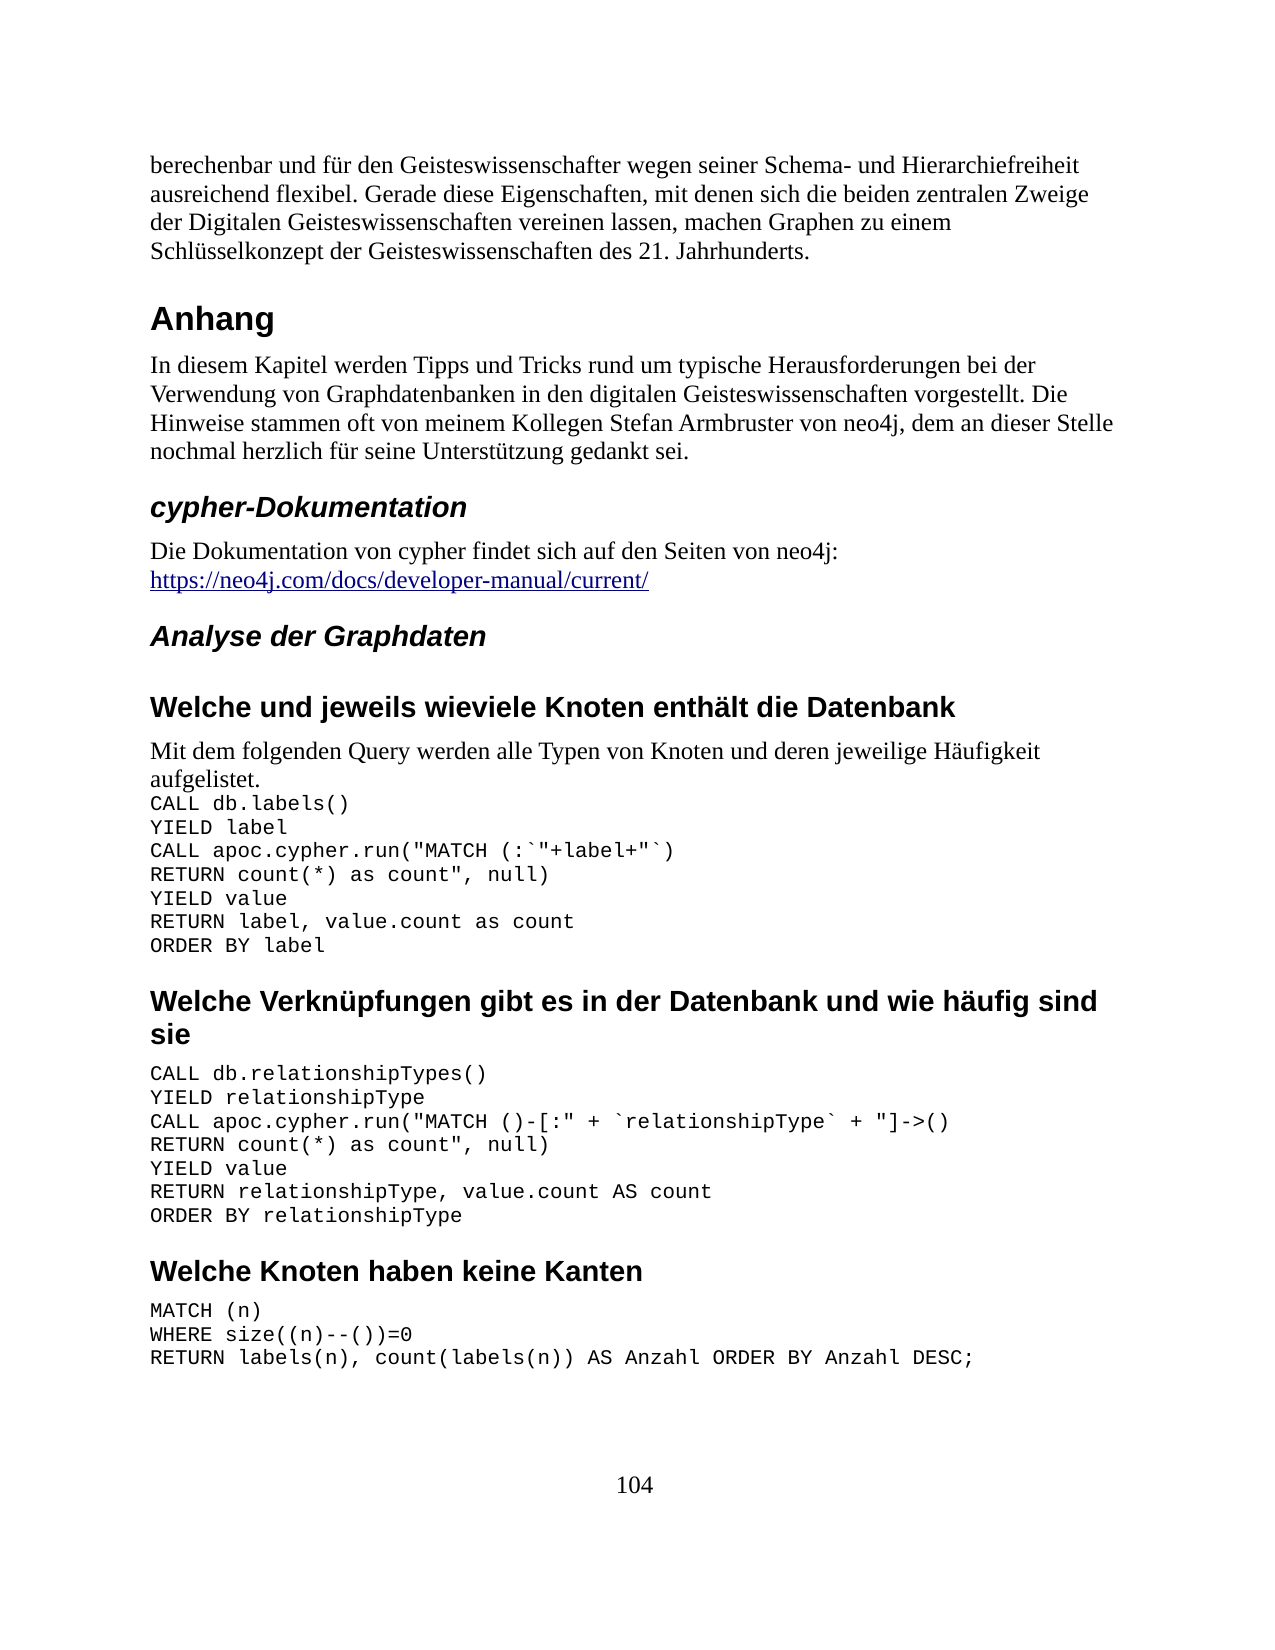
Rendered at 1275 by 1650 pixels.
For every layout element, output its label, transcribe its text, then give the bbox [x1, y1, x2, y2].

text CALL apoc.cypher.run("MATCH (:`"+label+"`) [150, 841, 1125, 864]
text In diesem Kapitel werden Tipps und Tricks rund um typische Herausforderungen bei der Verwendung von Graphdatenbanken in den digitalen Geisteswissenschaften vorgestellt. Die Hinweise stammen oft von meinem Kollegen Stefan Armbruster von neo4j, dem an dieser Stelle nochmal herzlich für seine Unterstützung gedankt sei. [150, 350, 1125, 465]
text MATCH (n) [150, 1300, 1125, 1323]
text Die Dokumentation von cypher findet sich auf den Seiten von neo4j: https://neo4j.com/docs/developer-manual/current/ [150, 536, 1125, 594]
text berechenbar und für den Geisteswissenschafter wegen seiner Schema- und Hierarchiefreiheit ausreichend flexibel. Gerade diese Eigenschaften, mit denen sich die beiden zentralen Zweige der Digitalen Geisteswissenschaften vereinen lassen, machen Graphen zu einem Schlüsselkonzept der Geisteswissenschaften des 21. Jahrhunderts. [150, 150, 1125, 265]
text Mit dem folgenden Query werden alle Typen von Knoten und deren jeweilige Häufigkeit aufgelistet. [150, 736, 1125, 793]
text RETURN labels(n), count(labels(n)) AS Anzahl ORDER BY Anzahl DESC; [150, 1347, 1125, 1371]
text YIELD relationshipType [150, 1087, 1125, 1111]
text RETURN label, value.count as count [150, 911, 1125, 935]
text YIELD label [150, 817, 1125, 841]
subtitle Anhang [150, 299, 1125, 338]
text YIELD value [150, 1158, 1125, 1182]
text CALL db.relationshipTypes() [150, 1063, 1125, 1087]
subtitle Welche Knoten haben keine Kanten [150, 1254, 1125, 1287]
text RETURN count(*) as count", null) [150, 1134, 1125, 1158]
text RETURN count(*) as count", null) [150, 864, 1125, 888]
text CALL db.labels() [150, 793, 1125, 817]
subtitle Welche Verknüpfungen gibt es in der Datenbank und wie häufig sind sie [150, 984, 1125, 1051]
text WHERE size((n)--())=0 [150, 1323, 1125, 1347]
text ORDER BY relationshipType [150, 1205, 1125, 1229]
subtitle Welche und jeweils wieviele Knoten enthält die Datenbank [150, 690, 1125, 723]
text CALL apoc.cypher.run("MATCH ()-[:" + `relationshipType` + "]->() [150, 1111, 1125, 1134]
subtitle cypher-Dokumentation [150, 490, 1125, 524]
text ORDER BY label [150, 935, 1125, 959]
text RETURN relationshipType, value.count AS count [150, 1182, 1125, 1205]
text YIELD value [150, 888, 1125, 911]
subtitle Analyse der Graphdaten [150, 619, 1125, 652]
